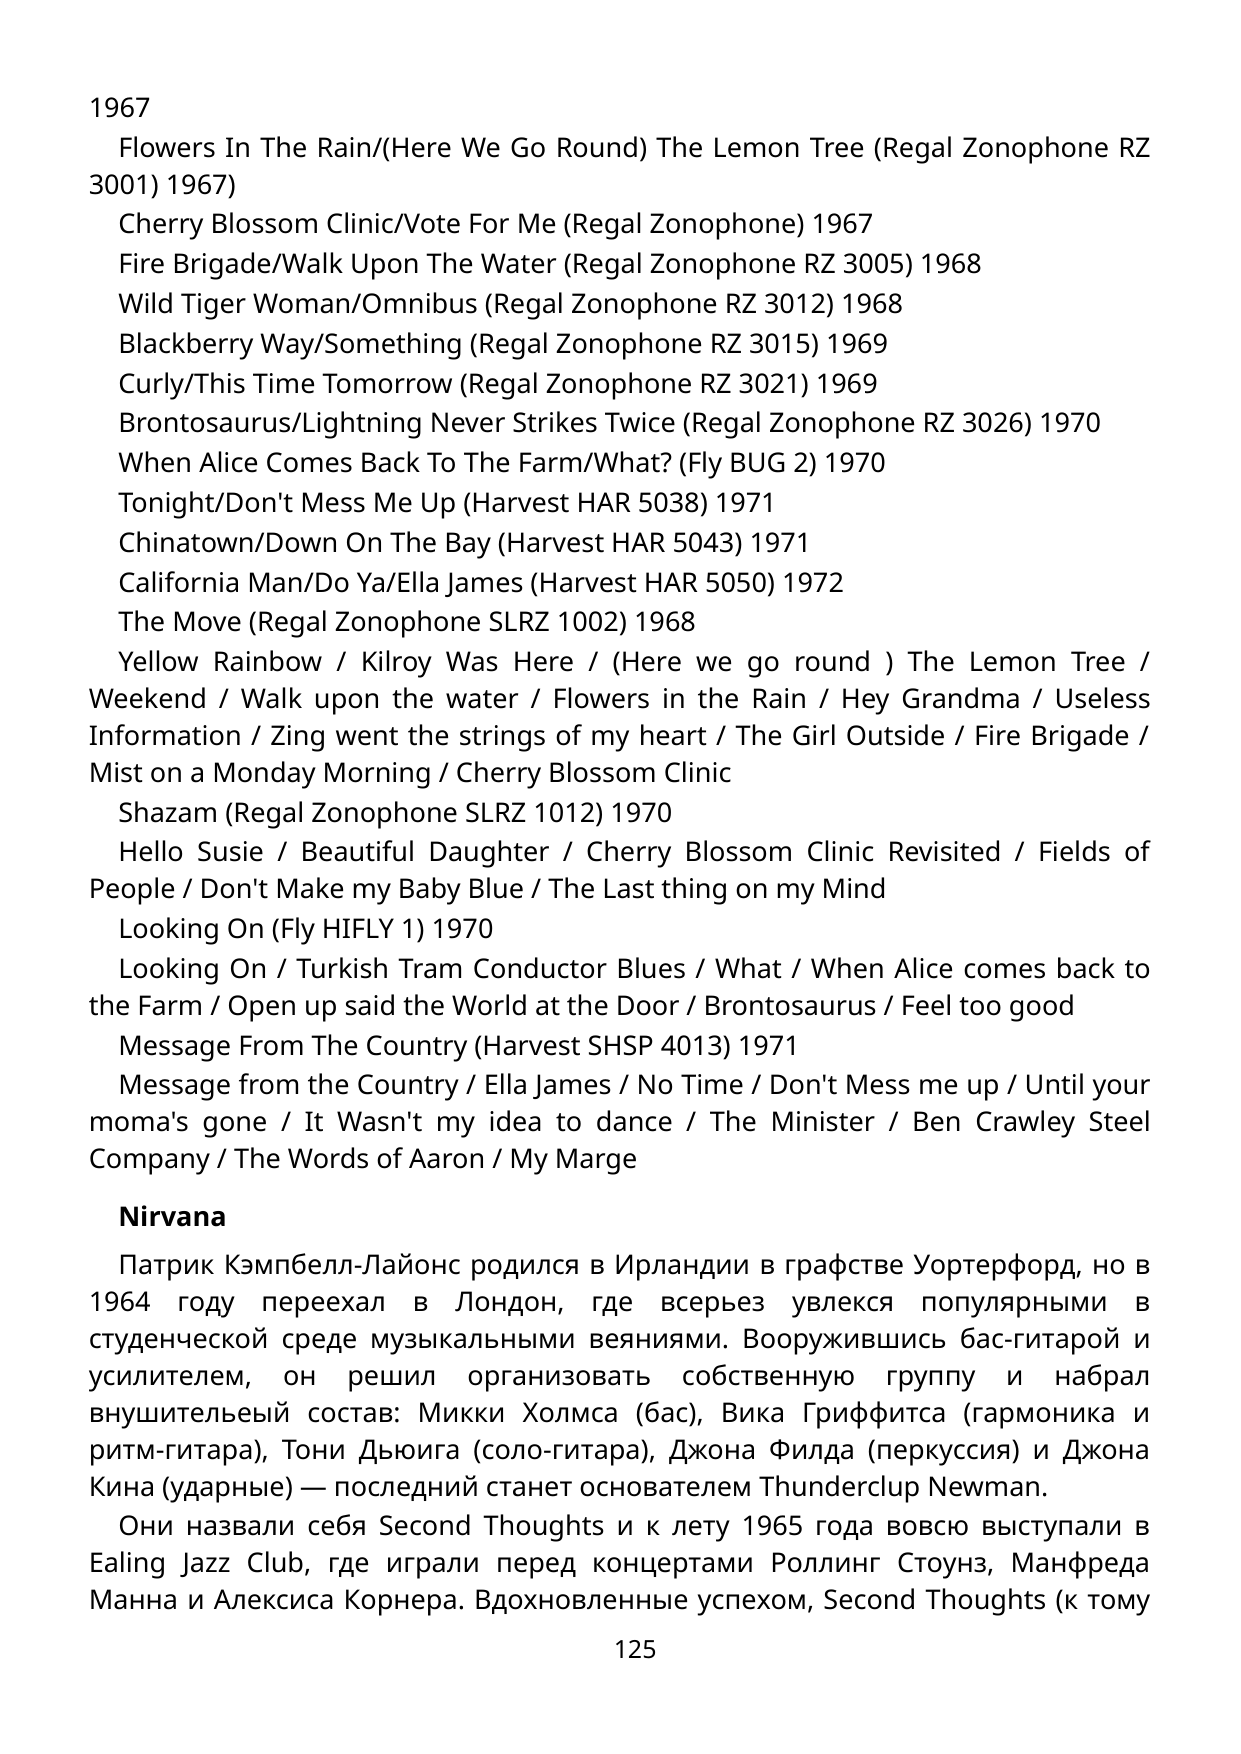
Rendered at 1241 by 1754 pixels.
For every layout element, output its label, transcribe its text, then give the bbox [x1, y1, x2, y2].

text The Move (Regal Zonophone SLRZ 1002) 1968 [88, 603, 1152, 640]
text Blackberry Way/Something (Regal Zonophone RZ 3015) 1969 [88, 324, 1152, 361]
text California Man/Do Ya/Ella James (Harvest HAR 5050) 1972 [88, 563, 1152, 600]
text Message From The Country (Harvest SHSP 4013) 1971 [88, 1026, 1152, 1063]
text Shazam (Regal Zonophone SLRZ 1012) 1970 [88, 793, 1152, 830]
text Патрик Кэмпбелл-Лайонс родился в Ирландии в графстве Уортерфорд, но в 1964 году переехал в Лондон, где всерьез увлекся популярными в студенческой среде музыкальными веяниями. Вооружившись бас-гитарой и усилителем, он решил организовать собственную группу и набрал внушительеый состав: Микки Холмса (бас), Вика Гриффитса (гармоника и ритм-гитара), Тони Дьюига (соло-гитара), Джона Филда (перкуссия) и Джона Кина (ударные) — последний станет основателем Thunderclup Newman. [88, 1246, 1152, 1504]
text Yellow Rainbow / Kilroy Was Here / (Here we go round ) The Lemon Tree / Weekend / Walk upon the water / Flowers in the Rain / Hey Grandma / Useless Information / Zing went the strings of my heart / The Girl Outside / Fire Brigade / Mist on a Monday Morning / Cherry Blossom Clinic [88, 643, 1152, 790]
text Hello Susie / Beautiful Daughter / Cherry Blossom Clinic Revisited / Fields of People / Don't Make my Baby Blue / The Last thing on my Mind [88, 833, 1152, 907]
text Flowers In The Rain/(Here We Go Round) The Lemon Tree (Regal Zonophone RZ 3001) 1967) [88, 128, 1152, 202]
text Они назвали себя Second Thoughts и к лету 1965 года вовсю выступали в Ealing Jazz Club, где играли перед концертами Роллинг Стоунз, Манфреда Манна и Алексиса Корнера. Вдохновленные успехом, Second Thoughts (к тому [88, 1507, 1152, 1617]
text Looking On (Fly HIFLY 1) 1970 [88, 909, 1152, 946]
text Brontosaurus/Lightning Never Strikes Twice (Regal Zonophone RZ 3026) 1970 [88, 404, 1152, 441]
text Tonight/Don't Mess Me Up (Harvest HAR 5038) 1971 [88, 483, 1152, 520]
text Chinatown/Down On The Bay (Harvest HAR 5043) 1971 [88, 523, 1152, 560]
text Wild Tiger Woman/Omnibus (Regal Zonophone RZ 3012) 1968 [88, 284, 1152, 321]
text Message from the Country / Ella James / No Time / Don't Mess me up / Until your moma's gone / It Wasn't my idea to dance / The Minister / Ben Crawley Steel Company / The Words of Aaron / My Marge [88, 1066, 1152, 1176]
text Curly/This Time Tomorrow (Regal Zonophone RZ 3021) 1969 [88, 364, 1152, 401]
text When Alice Comes Back To The Farm/What? (Fly BUG 2) 1970 [88, 444, 1152, 481]
text Fire Brigade/Walk Upon The Water (Regal Zonophone RZ 3005) 1968 [88, 245, 1152, 282]
subtitle Nirvana [118, 1197, 1152, 1234]
text Looking On / Turkish Tram Conductor Blues / What / When Alice comes back to the Farm / Open up said the World at the Door / Brontosaurus / Feel too good [88, 949, 1152, 1023]
text 1967 [88, 88, 1152, 125]
text Cherry Blossom Clinic/Vote For Me (Regal Zonophone) 1967 [88, 205, 1152, 242]
